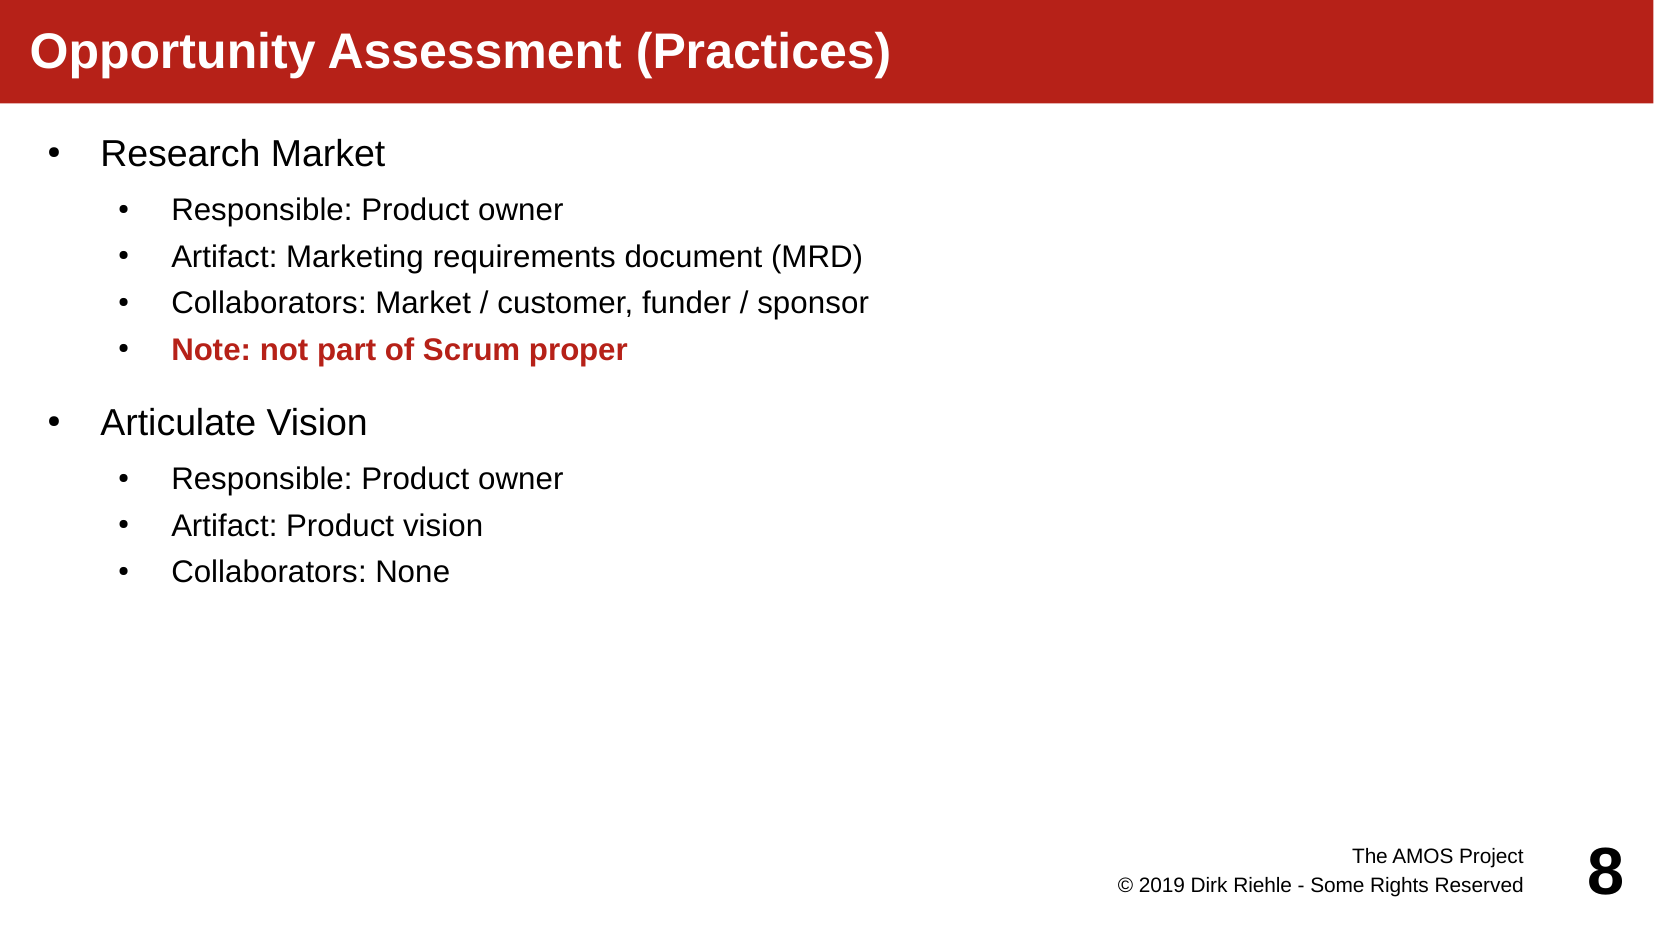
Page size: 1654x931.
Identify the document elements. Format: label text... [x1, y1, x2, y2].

title Opportunity Assessment (Practices) [0, 0, 1654, 104]
list Research Market Responsible: Product owner Artifact: Marketing requirements document (MRD) Collaborators: Market / customer, funder / sponsor Note: not part of Scrum proper Articulate Vision Responsible: Product owner Artifact: Product vision Collaborators: None [29, 132, 1625, 798]
